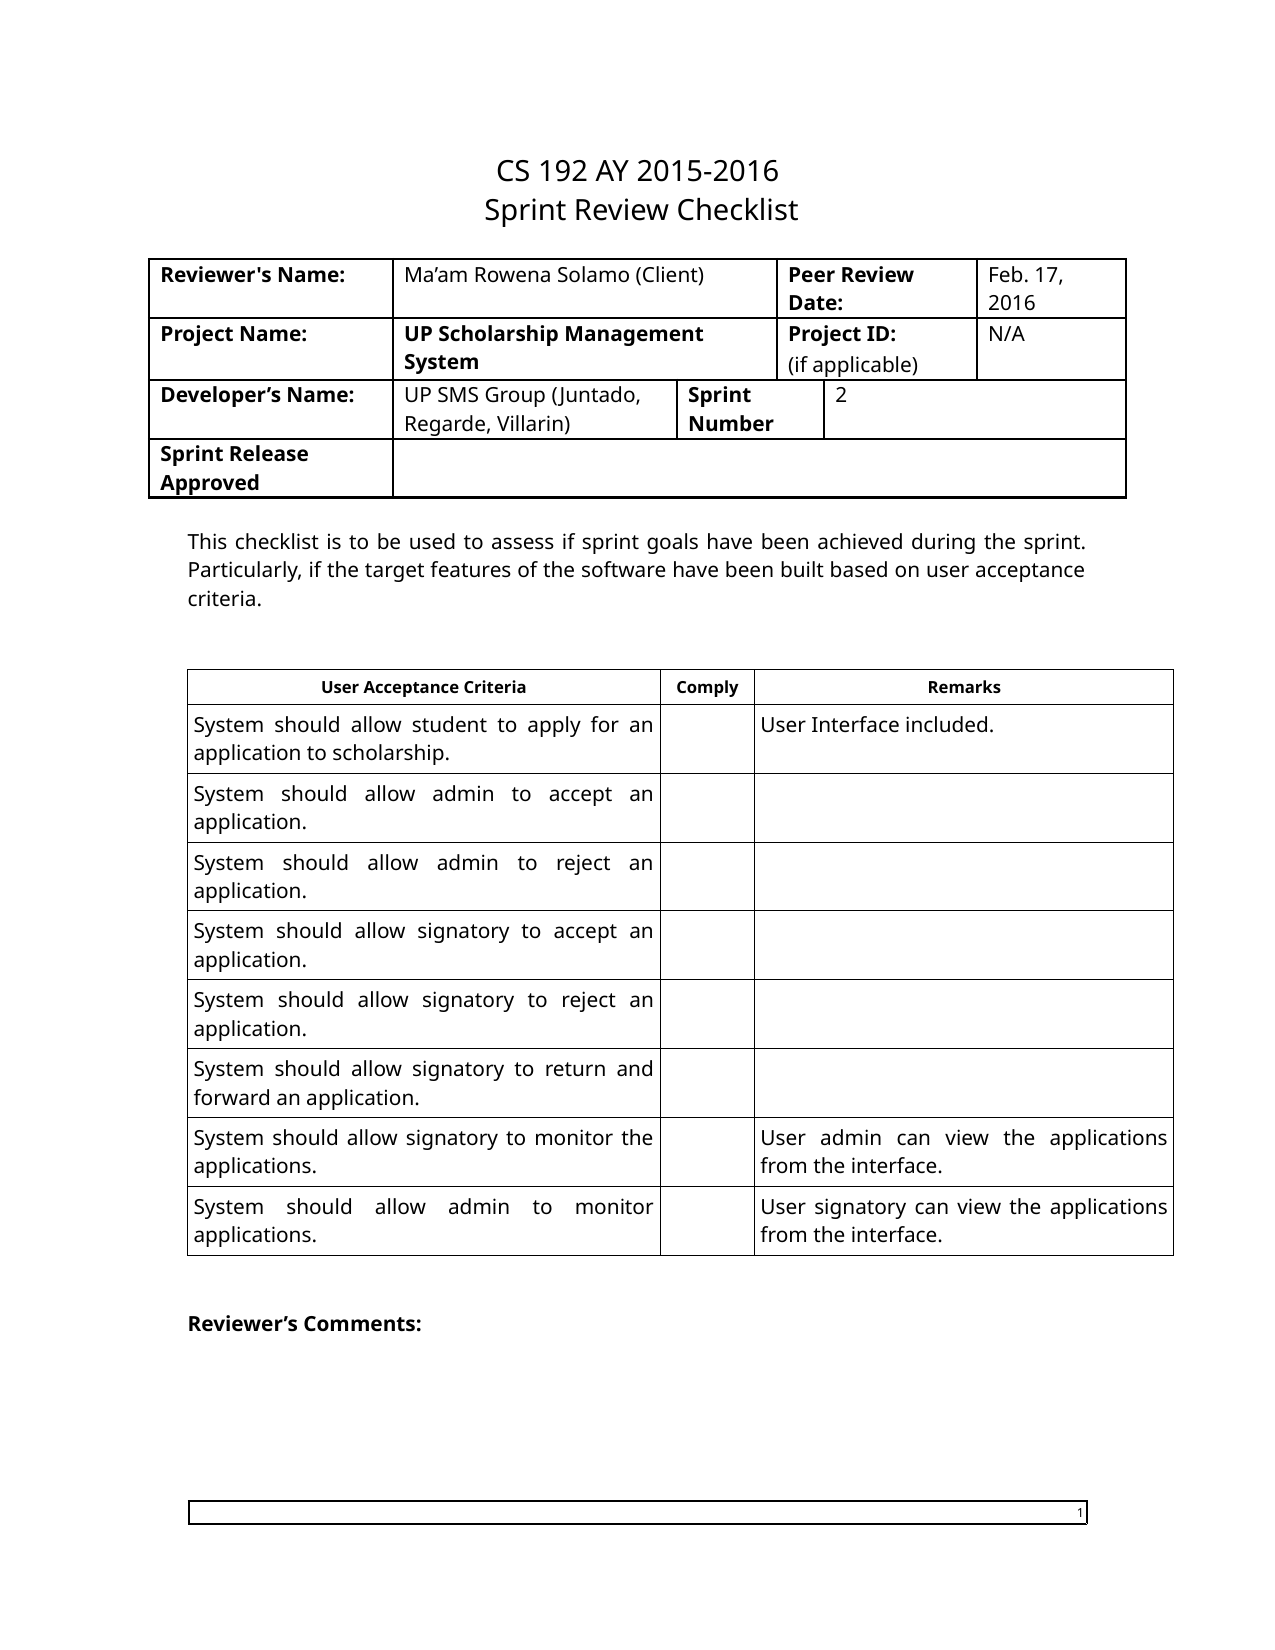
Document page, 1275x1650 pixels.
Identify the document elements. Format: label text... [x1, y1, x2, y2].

table_header User Acceptance Criteria [188, 670, 660, 704]
table_cell [661, 1118, 754, 1186]
table_cell UP SMS Group (Juntado, Regarde, Villarin) [394, 381, 676, 437]
table_cell [661, 705, 754, 773]
table_cell [394, 440, 1125, 496]
table_cell System should allow signatory to accept an application. [188, 911, 660, 979]
table_cell System should allow admin to accept an application. [188, 774, 660, 842]
table_cell UP Scholarship Management System [394, 319, 776, 378]
text Sprint Review Checklist [187, 190, 1087, 229]
table_cell [755, 774, 1173, 842]
text CS 192 AY 2015-2016 [187, 150, 1087, 190]
table_cell (if applicable) [778, 348, 976, 378]
table_cell [661, 843, 754, 910]
table_cell [755, 1049, 1173, 1117]
table_header Comply [661, 670, 754, 704]
table_cell [755, 843, 1173, 910]
table_cell [755, 911, 1173, 979]
table_cell Project Name: [150, 319, 392, 378]
table_cell 2 [825, 381, 1125, 437]
table_cell Project ID: [778, 319, 976, 348]
table_header Remarks [755, 670, 1173, 704]
table_cell User signatory can view the applications from the interface. [755, 1187, 1173, 1255]
table_header Ma’am Rowena Solamo (Client) [394, 260, 776, 317]
table_cell [661, 774, 754, 842]
table_cell User admin can view the applications from the interface. [755, 1118, 1173, 1186]
table_cell System should allow signatory to reject an application. [188, 980, 660, 1048]
table_cell [661, 1187, 754, 1255]
table_cell System should allow admin to monitor applications. [188, 1187, 660, 1255]
table_cell [755, 980, 1173, 1048]
table_cell System should allow admin to reject an application. [188, 843, 660, 910]
table_cell Developer’s Name: [150, 381, 392, 437]
text This checklist is to be used to assess if sprint goals have been achieved during the sprint. Particularly, if the target features of the software have been built based on user acceptance criteria. [187, 527, 1087, 612]
table_cell N/A [978, 319, 1125, 378]
table_cell System should allow student to apply for an application to scholarship. [188, 705, 660, 773]
table_cell System should allow signatory to monitor the applications. [188, 1118, 660, 1186]
table_header Peer Review Date: [778, 260, 976, 317]
table_cell [661, 911, 754, 979]
subtitle Reviewer’s Comments: [187, 1309, 1087, 1366]
table_cell System should allow signatory to return and forward an application. [188, 1049, 660, 1117]
table_header Feb. 17, 2016 [978, 260, 1125, 317]
table_cell Sprint Number [678, 381, 823, 437]
table_header Reviewer's Name: [150, 260, 392, 317]
table_cell Sprint Release Approved [150, 440, 392, 496]
table_cell [661, 1049, 754, 1117]
table_cell [661, 980, 754, 1048]
table_cell User Interface included. [755, 705, 1173, 773]
